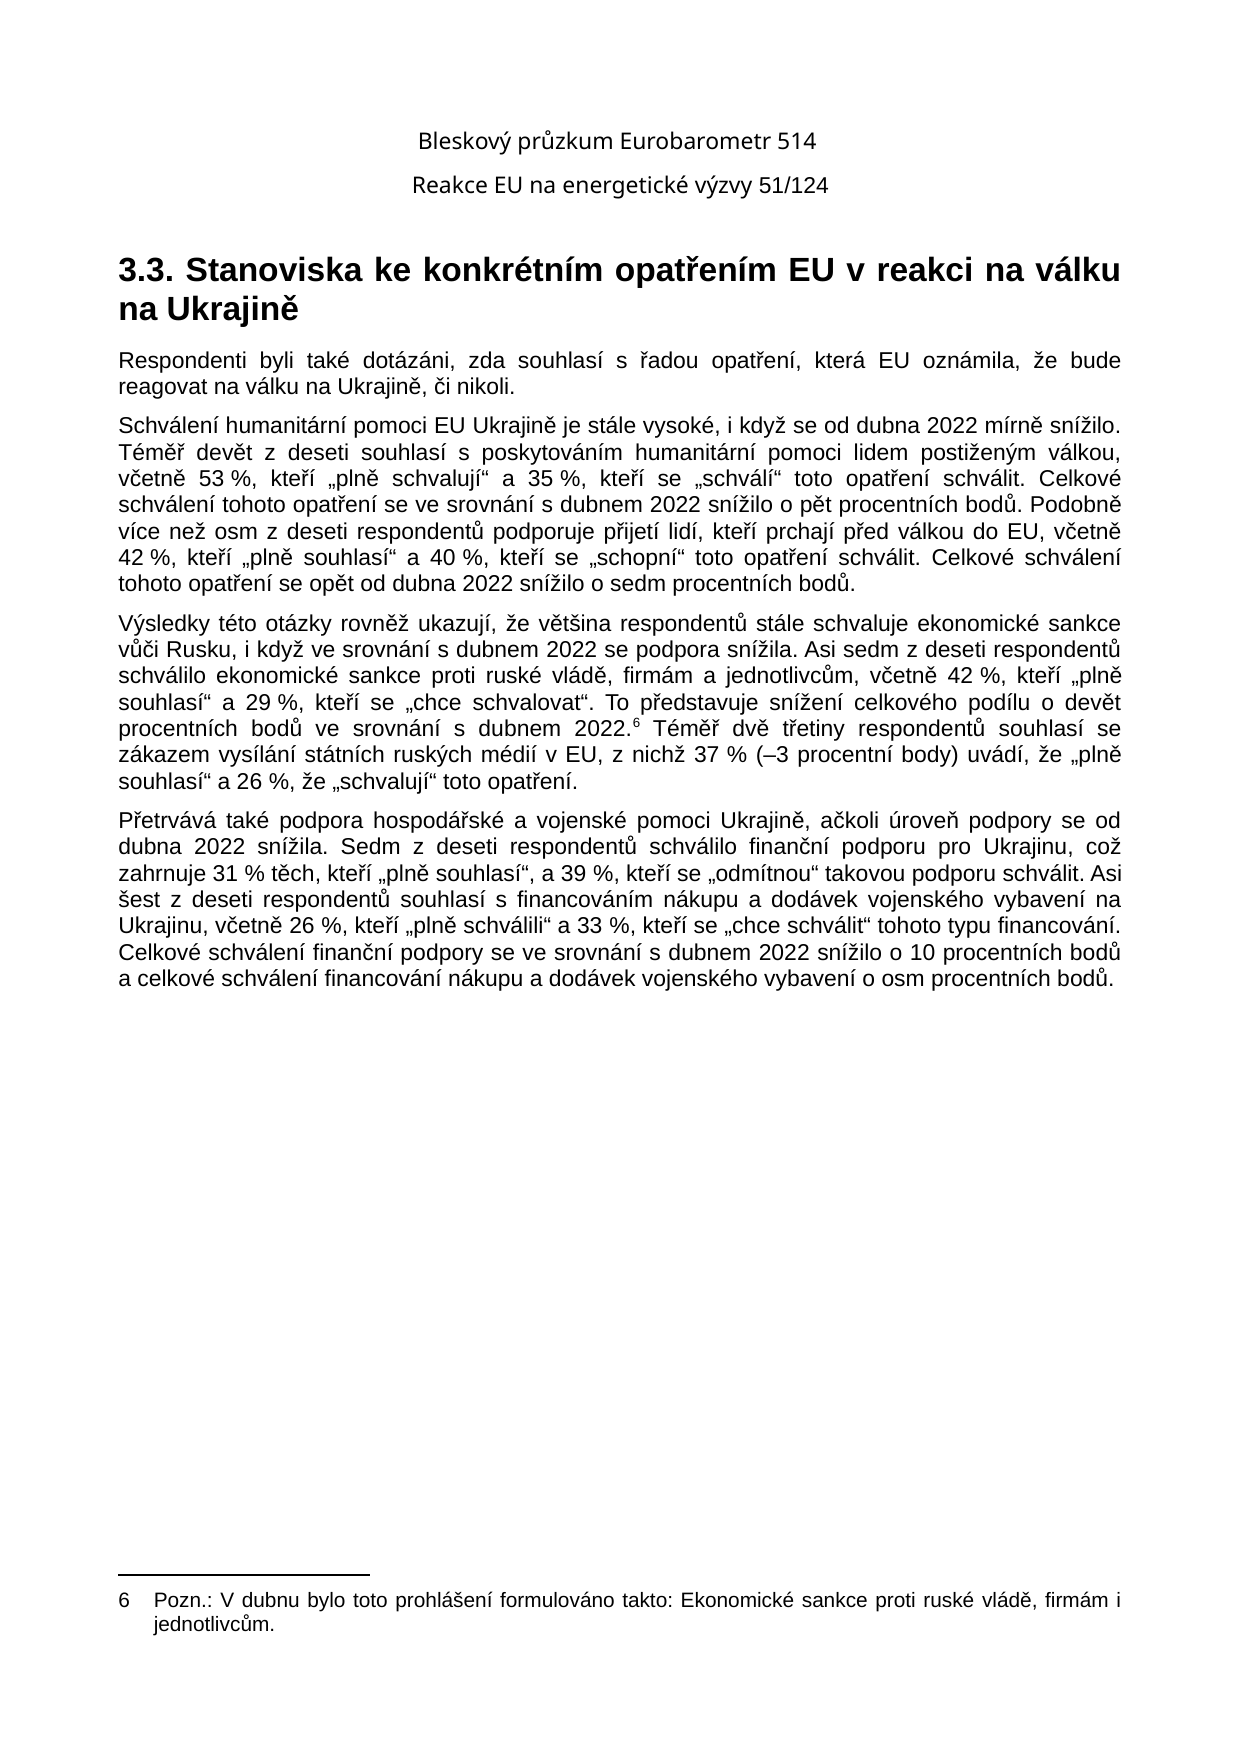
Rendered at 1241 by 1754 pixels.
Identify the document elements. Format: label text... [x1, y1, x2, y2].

text Respondenti byli také dotázáni, zda souhlasí s řadou opatření, která EU oznámila, že bude reagovat na válku na Ukrajině, či nikoli. [118, 347, 1122, 399]
text Schválení humanitární pomoci EU Ukrajině je stále vysoké, i když se od dubna 2022 mírně snížilo. Téměř devět z deseti souhlasí s poskytováním humanitární pomoci lidem postiženým válkou, včetně 53 %, kteří „plně schvalují“ a 35 %, kteří se „schválí“ toto opatření schválit. Celkové schválení tohoto opatření se ve srovnání s dubnem 2022 snížilo o pět procentních bodů. Podobně více než osm z deseti respondentů podporuje přijetí lidí, kteří prchají před válkou do EU, včetně 42 %, kteří „plně souhlasí“ a 40 %, kteří se „schopní“ toto opatření schválit. Celkové schválení tohoto opatření se opět od dubna 2022 snížilo o sedm procentních bodů. [118, 412, 1122, 597]
text Pozn.: V dubnu bylo toto prohlášení formulováno takto: Ekonomické sankce proti ruské vládě, firmám i jednotlivcům. [118, 1588, 1122, 1636]
text Přetrvává také podpora hospodářské a vojenské pomoci Ukrajině, ačkoli úroveň podpory se od dubna 2022 snížila. Sedm z deseti respondentů schválilo finanční podporu pro Ukrajinu, což zahrnuje 31 % těch, kteří „plně souhlasí“, a 39 %, kteří se „odmítnou“ takovou podporu schválit. Asi šest z deseti respondentů souhlasí s financováním nákupu a dodávek vojenského vybavení na Ukrajinu, včetně 26 %, kteří „plně schválili“ a 33 %, kteří se „chce schválit“ tohoto typu financování. Celkové schválení finanční podpory se ve srovnání s dubnem 2022 snížilo o 10 procentních bodů a celkové schválení financování nákupu a dodávek vojenského vybavení o osm procentních bodů. [118, 807, 1122, 991]
text Výsledky této otázky rovněž ukazují, že většina respondentů stále schvaluje ekonomické sankce vůči Rusku, i když ve srovnání s dubnem 2022 se podpora snížila. Asi sedm z deseti respondentů schválilo ekonomické sankce proti ruské vládě, firmám a jednotlivcům, včetně 42 %, kteří „plně souhlasí“ a 29 %, kteří se „chce schvalovat“. To představuje snížení celkového podílu o devět procentních bodů ve srovnání s dubnem 2022. Téměř dvě třetiny respondentů souhlasí se zákazem vysílání státních ruských médií v EU, z nichž 37 % (–3 procentní body) uvádí, že „plně souhlasí“ a 26 %, že „schvalují“ toto opatření. [118, 609, 1122, 794]
subtitle 3.3. Stanoviska ke konkrétním opatřením EU v reakci na válku na Ukrajině [118, 250, 1122, 328]
